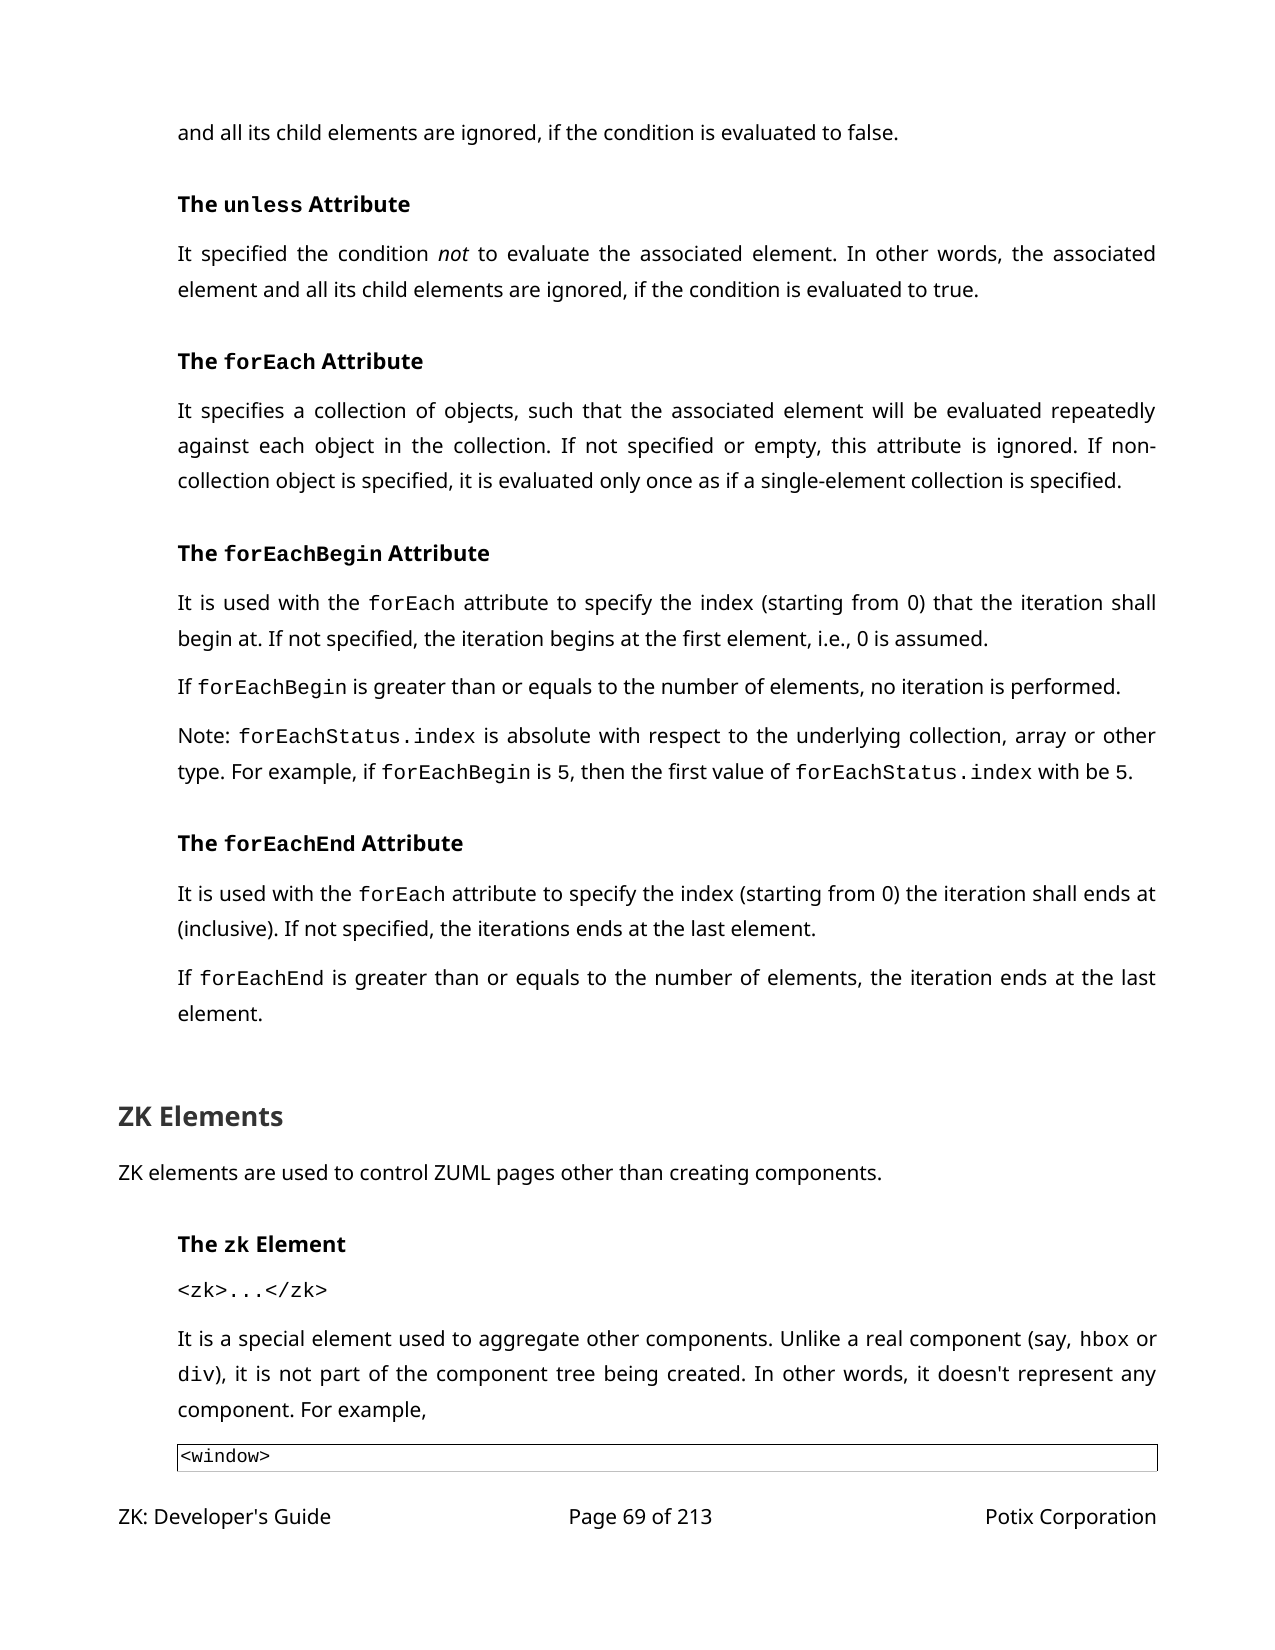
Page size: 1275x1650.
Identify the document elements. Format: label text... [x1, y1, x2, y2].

text ZK elements are used to control ZUML pages other than creating components. [118, 1158, 1157, 1187]
text It is used with the forEach attribute to specify the index (starting from 0) that the iteration shall begin at. If not specified, the iteration begins at the first element, i.e., 0 is assumed. [177, 588, 1157, 652]
text <zk>...</zk> [177, 1280, 1157, 1303]
subtitle The forEachBegin Attribute [177, 537, 1157, 567]
text If forEachBegin is greater than or equals to the number of elements, no iteration is performed. [177, 672, 1157, 701]
text It specifies a collection of objects, such that the associated element will be evaluated repeatedly against each object in the collection. If not specified or empty, this attribute is ignored. If non-collection object is specified, it is evaluated only once as if a single-element collection is specified. [177, 396, 1157, 495]
text Note: forEachStatus.index is absolute with respect to the underlying collection, array or other type. For example, if forEachBegin is 5, then the first value of forEachStatus.index with be 5. [177, 722, 1157, 786]
text <window> [178, 1445, 1157, 1471]
subtitle The forEachEnd Attribute [177, 828, 1157, 858]
text If forEachEnd is greater than or equals to the number of elements, the iteration ends at the last element. [177, 963, 1157, 1027]
subtitle The forEach Attribute [177, 346, 1157, 376]
text It specified the condition not to evaluate the associated element. In other words, the associated element and all its child elements are ignored, if the condition is evaluated to true. [177, 239, 1157, 303]
subtitle ZK Elements [118, 1098, 1157, 1135]
subtitle The unless Attribute [177, 189, 1157, 219]
subtitle The zk Element [177, 1229, 1157, 1259]
text It is used with the forEach attribute to specify the index (starting from 0) the iteration shall ends at (inclusive). If not specified, the iterations ends at the last element. [177, 879, 1157, 943]
text and all its child elements are ignored, if the condition is evaluated to false. [177, 118, 1157, 146]
text It is a special element used to aggregate other components. Unlike a real component (say, hbox or div), it is not part of the component tree being created. In other words, it doesn't represent any component. For example, [177, 1324, 1157, 1423]
